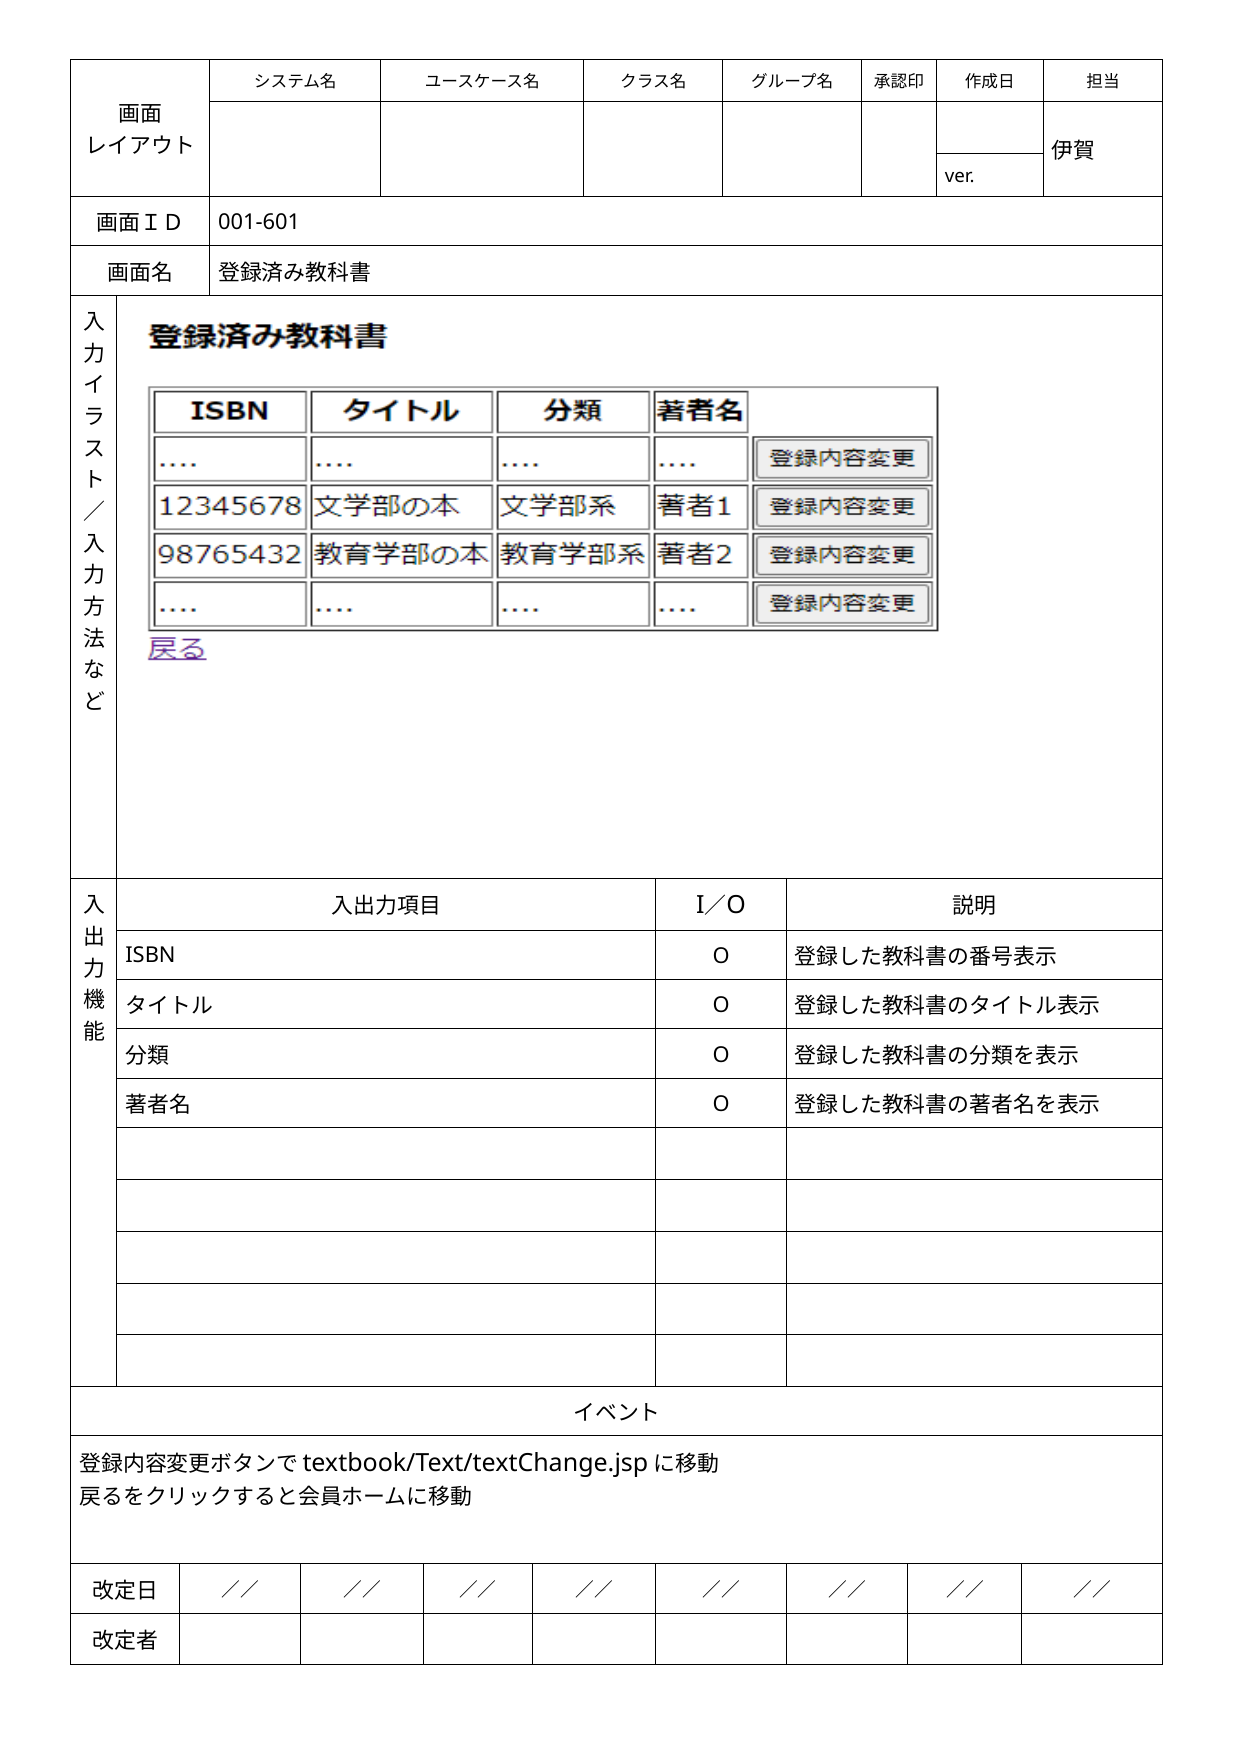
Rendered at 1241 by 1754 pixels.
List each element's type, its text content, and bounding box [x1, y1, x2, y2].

table_cell ／／ [424, 1564, 532, 1613]
table_cell [656, 1180, 786, 1231]
table_cell 登録済み教科書 [210, 246, 1162, 295]
table_cell [117, 1284, 655, 1334]
table_cell 画面ＩＤ [71, 197, 209, 245]
table_cell 分類 [117, 1029, 655, 1078]
table_cell [908, 1614, 1021, 1664]
table_cell [424, 1614, 532, 1664]
table_cell ／／ [787, 1564, 907, 1613]
table_cell 説明 [787, 879, 1162, 929]
table_cell [117, 296, 1162, 878]
table_cell [787, 1232, 1162, 1282]
table_cell 登録した教科書の番号表示 [787, 931, 1162, 979]
table_cell [656, 1614, 786, 1664]
table_cell [180, 1614, 300, 1664]
table_header 画面 レイアウト [71, 60, 209, 196]
table_cell [787, 1128, 1162, 1179]
table_cell [533, 1614, 655, 1664]
table_cell ISBN [117, 931, 655, 979]
table_cell 入出力項目 [117, 879, 655, 929]
table_cell 登録内容変更ボタンでtextbook/Text/textChange.jspに移動 戻るをクリックすると会員ホームに移動 [71, 1436, 1162, 1563]
table_cell [656, 1128, 786, 1179]
table_header ユースケース名 [381, 60, 583, 101]
table_cell [787, 1614, 907, 1664]
table_cell 画面名 [71, 246, 209, 295]
table_header 作成日 [937, 60, 1043, 101]
table_header システム名 [210, 60, 380, 101]
table_cell O [656, 931, 786, 979]
table_cell [1022, 1614, 1162, 1664]
table_cell O [656, 1029, 786, 1078]
table_cell ／／ [301, 1564, 423, 1613]
table_cell ／／ [180, 1564, 300, 1613]
table_cell 改定者 [71, 1614, 179, 1664]
table_cell ／／ [533, 1564, 655, 1613]
table_cell [862, 102, 936, 196]
table_cell [937, 102, 1043, 153]
table_cell ／／ [1022, 1564, 1162, 1613]
table_cell イベント [71, 1387, 1162, 1435]
table_cell [117, 1335, 655, 1386]
table_header 承認印 [862, 60, 936, 101]
table_cell [117, 1180, 655, 1231]
table_cell [301, 1614, 423, 1664]
table_cell [656, 1232, 786, 1282]
table_cell [787, 1284, 1162, 1334]
table_cell 登録した教科書の分類を表示 [787, 1029, 1162, 1078]
table_cell ／／ [908, 1564, 1021, 1613]
table_cell ver. [937, 154, 1043, 196]
table_cell 入出力機能 [71, 879, 116, 1386]
table_header グループ名 [723, 60, 861, 101]
table_cell [381, 102, 583, 196]
table_cell I／O [656, 879, 786, 929]
table_cell 登録した教科書のタイトル表示 [787, 980, 1162, 1028]
table_cell 改定日 [71, 1564, 179, 1613]
table_cell [787, 1180, 1162, 1231]
table_cell [584, 102, 722, 196]
table_cell 001-601 [210, 197, 1162, 245]
table_cell ／／ [656, 1564, 786, 1613]
table_cell O [656, 980, 786, 1028]
table_cell O [656, 1079, 786, 1127]
table_header クラス名 [584, 60, 722, 101]
table_cell [117, 1128, 655, 1179]
table_cell [787, 1335, 1162, 1386]
table_header 担当 [1044, 60, 1162, 101]
table_cell [723, 102, 861, 196]
table_cell [117, 1232, 655, 1282]
table_cell 入力イラスト／入力方法など [71, 296, 116, 878]
table_cell 登録した教科書の著者名を表示 [787, 1079, 1162, 1127]
table_cell [656, 1335, 786, 1386]
table_cell 著者名 [117, 1079, 655, 1127]
table_cell [210, 102, 380, 196]
table_cell タイトル [117, 980, 655, 1028]
table_cell [656, 1284, 786, 1334]
table_cell 伊賀 [1044, 102, 1162, 196]
